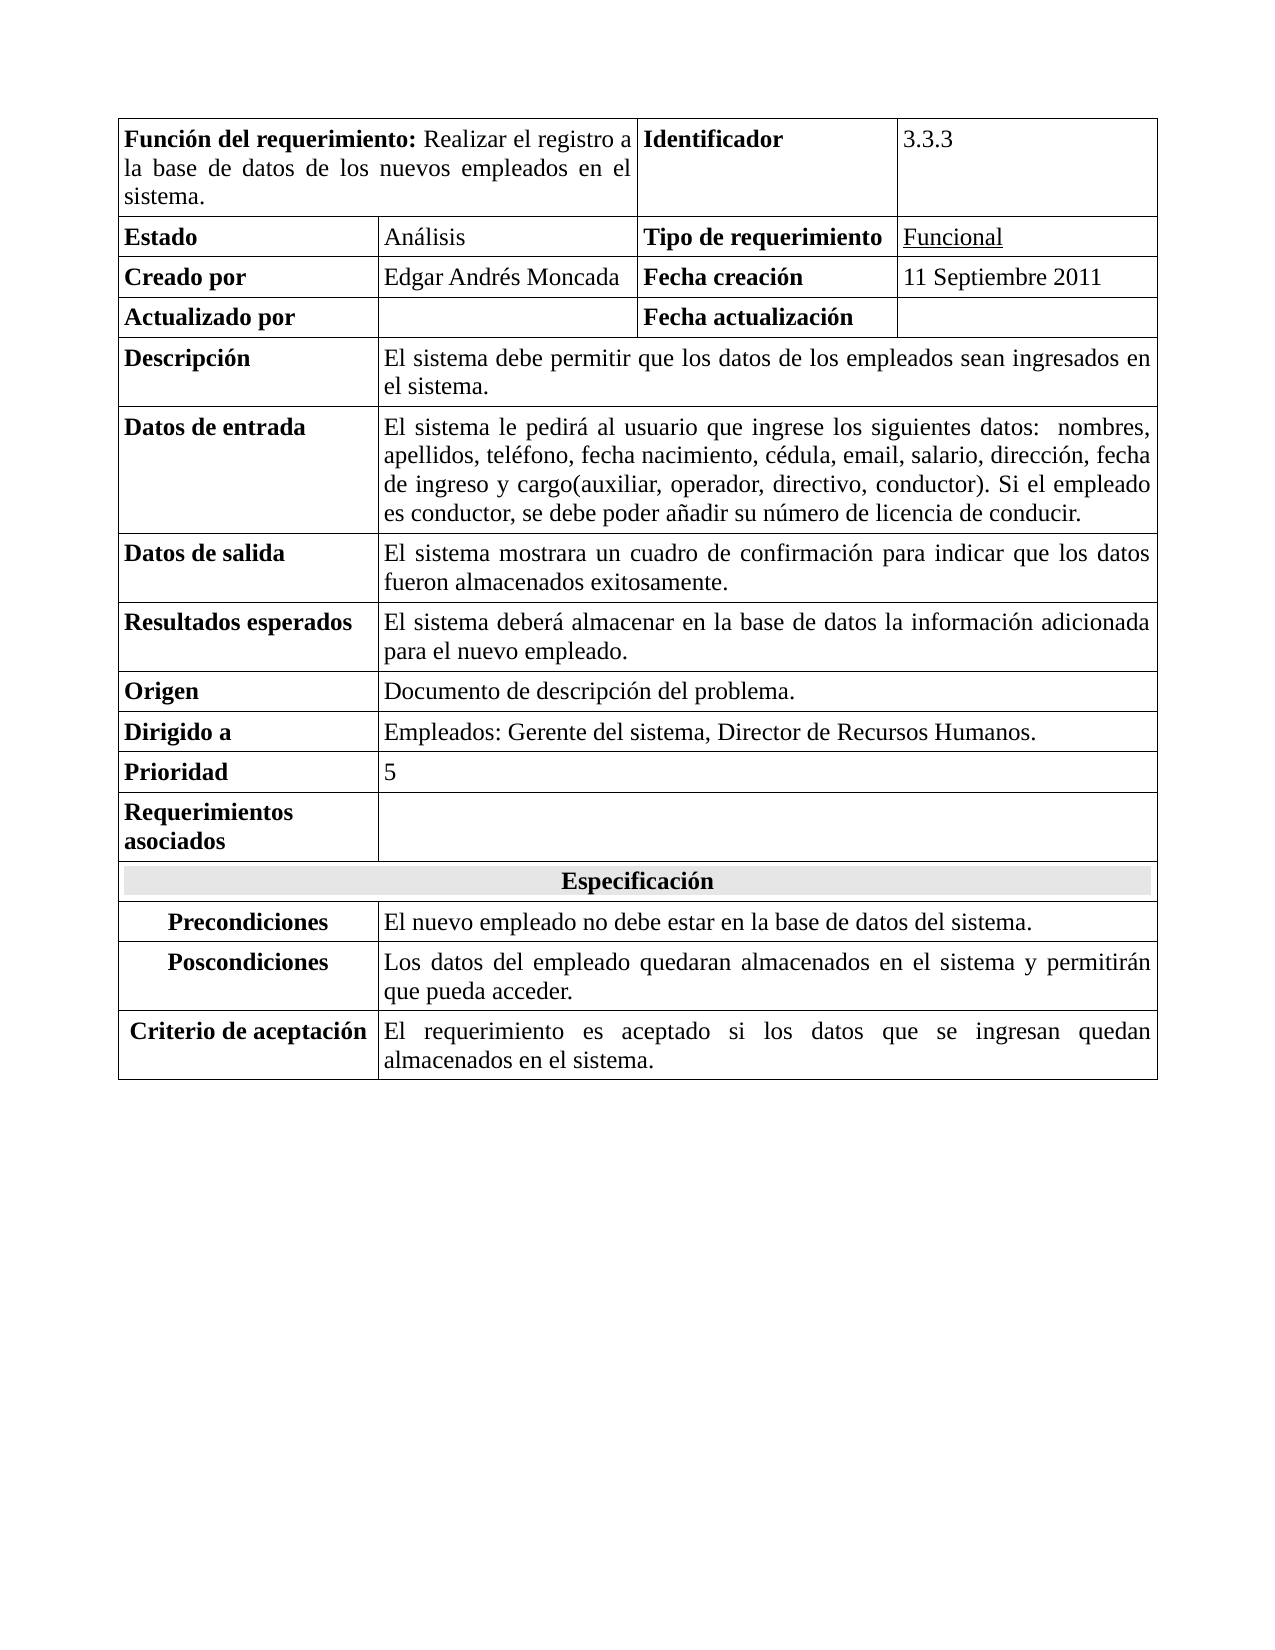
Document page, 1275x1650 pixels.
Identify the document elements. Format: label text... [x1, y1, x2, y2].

table_cell Fecha actualización [638, 298, 897, 337]
table_header Función del requerimiento: Realizar el registro a la base de datos de los nuevos empleados en el sistema. [119, 119, 637, 216]
table_cell El sistema le pedirá al usuario que ingrese los siguientes datos: nombres, apellidos, teléfono, fecha nacimiento, cédula, email, salario, dirección, fecha de ingreso y cargo(auxiliar, operador, directivo, conductor). Si el empleado es conductor, se debe poder añadir su número de licencia de conducir. [379, 407, 1157, 532]
table_cell El sistema mostrara un cuadro de confirmación para indicar que los datos fueron almacenados exitosamente. [379, 534, 1157, 602]
table_cell Empleados: Gerente del sistema, Director de Recursos Humanos. [379, 712, 1157, 751]
table_cell Documento de descripción del problema. [379, 672, 1157, 711]
table_cell Resultados esperados [119, 603, 378, 671]
table_cell El nuevo empleado no debe estar en la base de datos del sistema. [379, 902, 1157, 941]
table_cell 5 [379, 752, 1157, 792]
table_cell Los datos del empleado quedaran almacenados en el sistema y permitirán que pueda acceder. [379, 942, 1157, 1010]
table_cell Datos de salida [119, 534, 378, 602]
table_cell Tipo de requerimiento [638, 217, 897, 256]
table_cell Fecha creación [638, 257, 897, 297]
table_cell Precondiciones [119, 902, 378, 941]
table_cell El sistema deberá almacenar en la base de datos la información adicionada para el nuevo empleado. [379, 603, 1157, 671]
table_cell [898, 298, 1157, 337]
table_cell Estado [119, 217, 378, 256]
table_cell Creado por [119, 257, 378, 297]
table_header 3.3.3 [898, 119, 1157, 216]
table_cell El requerimiento es aceptado si los datos que se ingresan quedan almacenados en el sistema. [379, 1011, 1157, 1079]
table_cell Requerimientos asociados [119, 793, 378, 861]
table_cell [379, 298, 637, 337]
table_cell Análisis [379, 217, 637, 256]
table_cell Funcional [898, 217, 1157, 256]
table_cell 11 Septiembre 2011 [898, 257, 1157, 297]
table_cell Criterio de aceptación [119, 1011, 378, 1079]
table_cell Dirigido a [119, 712, 378, 751]
table_cell Edgar Andrés Moncada [379, 257, 637, 297]
table_cell El sistema debe permitir que los datos de los empleados sean ingresados en el sistema. [379, 338, 1157, 406]
table_cell Origen [119, 672, 378, 711]
table_cell Descripción [119, 338, 378, 406]
table_cell [379, 793, 1157, 861]
table_cell Poscondiciones [119, 942, 378, 1010]
table_cell Datos de entrada [119, 407, 378, 532]
table_header Identificador [638, 119, 897, 216]
table_cell Especificación [119, 862, 1157, 901]
table_cell Prioridad [119, 752, 378, 792]
table_cell Actualizado por [119, 298, 378, 337]
